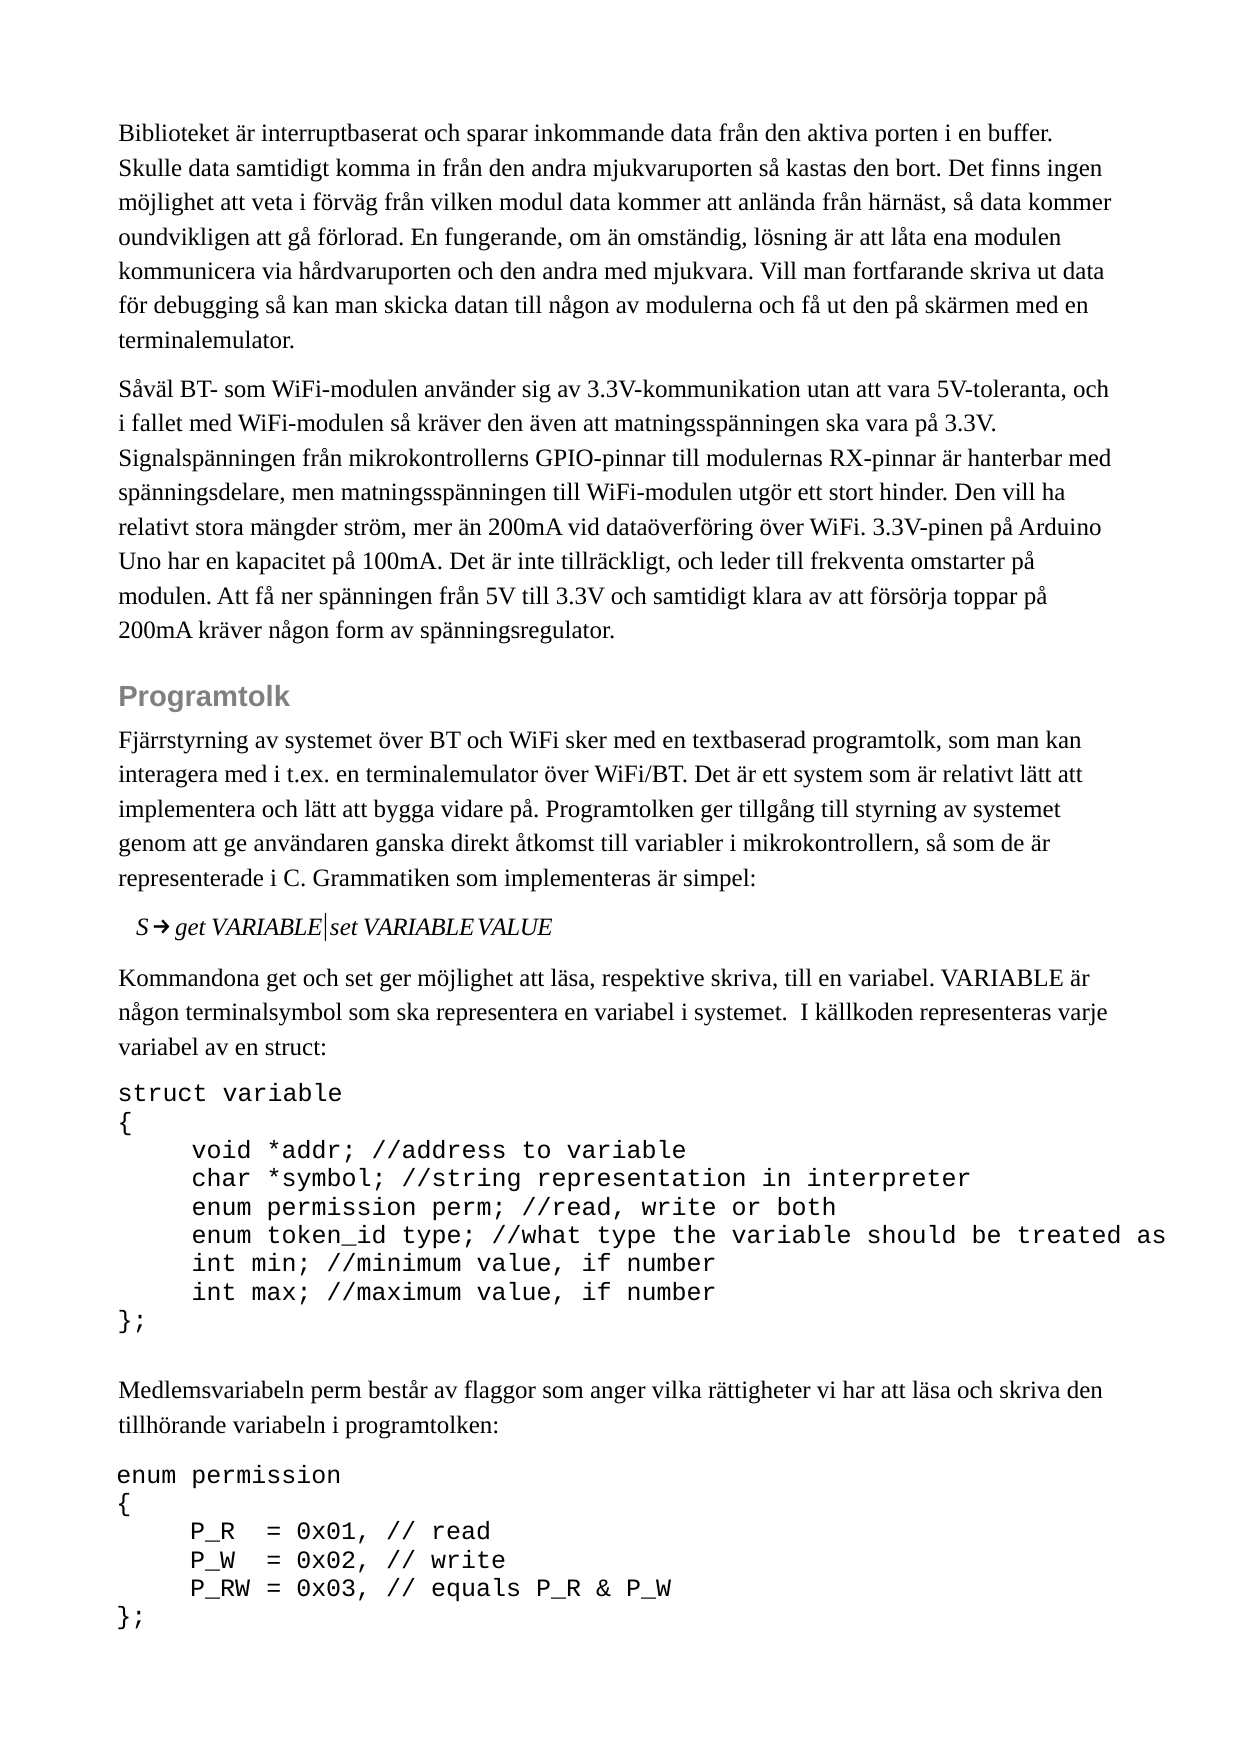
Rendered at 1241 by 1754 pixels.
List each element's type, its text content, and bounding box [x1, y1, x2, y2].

text Medlemsvariabeln perm består av flaggor som anger vilka rättigheter vi har att läsa och skriva den tillhörande variabeln i programtolken: [118, 1375, 1122, 1438]
text Fjärrstyrning av systemet över BT och WiFi sker med en textbaserad programtolk, som man kan interagera med i t.ex. en terminalemulator över WiFi/BT. Det är ett system som är relativt lätt att implementera och lätt att bygga vidare på. Programtolken ger tillgång till styrning av systemet genom att ge användaren ganska direkt åtkomst till variabler i mikrokontrollern, så som de är representerade i C. Grammatiken som implementeras är simpel: [118, 725, 1122, 892]
text Biblioteket är interruptbaserat och sparar inkommande data från den aktiva porten i en buffer. Skulle data samtidigt komma in från den andra mjukvaruporten så kastas den bort. Det finns ingen möjlighet att veta i förväg från vilken modul data kommer att anlända från härnäst, så data kommer oundvikligen att gå förlorad. En fungerande, om än omständig, lösning är att låta ena modulen kommunicera via hårdvaruporten och den andra med mjukvara. Vill man fortfarande skriva ut data för debugging så kan man skicka datan till någon av modulerna och få ut den på skärmen med en terminalemulator. [118, 118, 1122, 354]
text Såväl BT- som WiFi-modulen använder sig av 3.3V-kommunikation utan att vara 5V-toleranta, och i fallet med WiFi-modulen så kräver den även att matningsspänningen ska vara på 3.3V. Signalspänningen från mikrokontrollerns GPIO-pinnar till modulernas RX-pinnar är hanterbar med spänningsdelare, men matningsspänningen till WiFi-modulen utgör ett stort hinder. Den vill ha relativt stora mängder ström, mer än 200mA vid dataöverföring över WiFi. 3.3V-pinen på Arduino Uno har en kapacitet på 100mA. Det är inte tillräckligt, och leder till frekventa omstarter på modulen. Att få ner spänningen från 5V till 3.3V och samtidigt klara av att försörja toppar på 200mA kräver någon form av spänningsregulator. [118, 374, 1122, 644]
text Kommandona get och set ger möjlighet att läsa, respektive skriva, till en variabel. VARIABLE är någon terminalsymbol som ska representera en variabel i systemet. I källkoden representeras varje variabel av en struct: [118, 963, 1122, 1061]
subtitle Programtolk [118, 679, 1122, 713]
